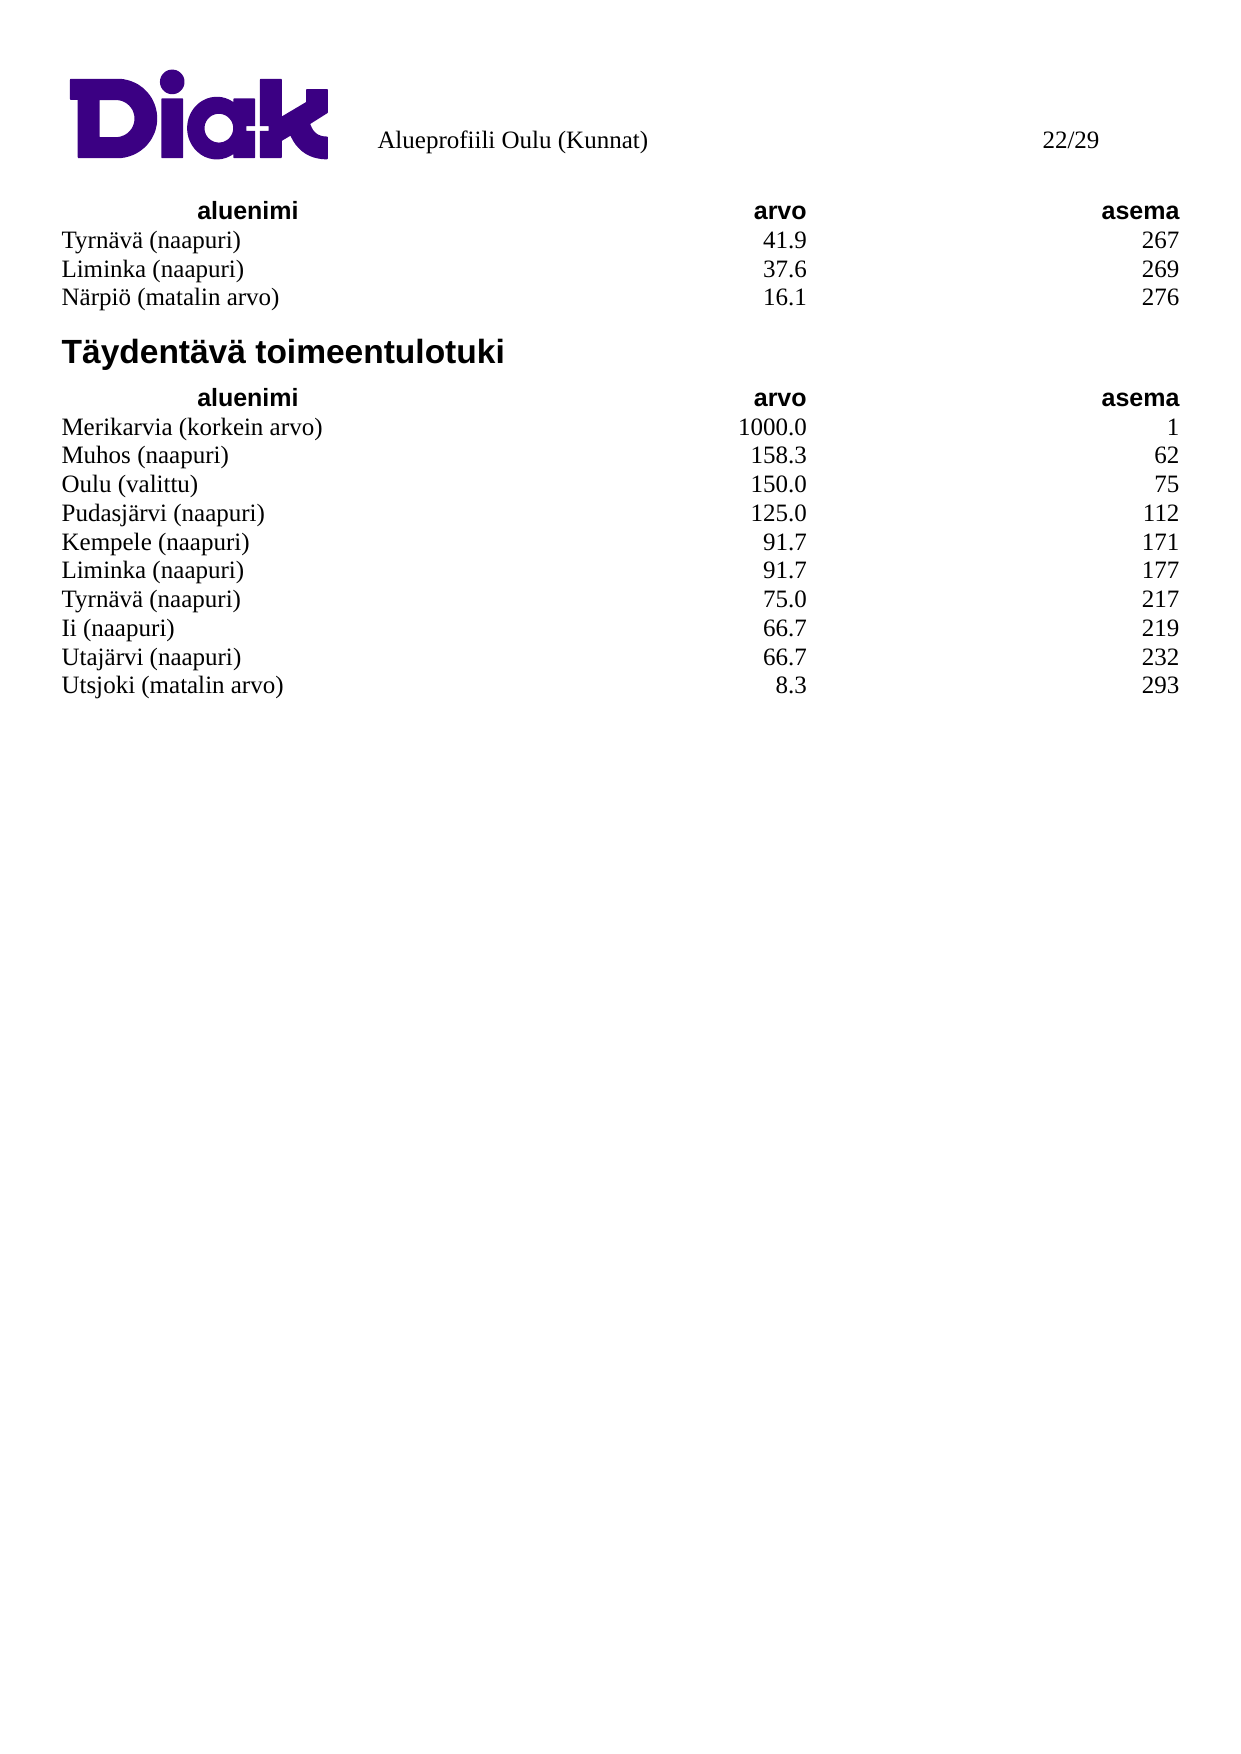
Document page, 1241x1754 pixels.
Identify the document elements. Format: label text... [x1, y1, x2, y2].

table_header aluenimi [61, 196, 434, 225]
table_cell Kempele (naapuri) [61, 527, 434, 556]
table_cell Tyrnävä (naapuri) [61, 584, 434, 613]
table_cell Liminka (naapuri) [61, 254, 434, 282]
table_cell Närpiö (matalin arvo) [61, 283, 434, 311]
table_cell Utajärvi (naapuri) [61, 642, 434, 671]
table_cell Merikarvia (korkein arvo) [61, 412, 434, 441]
table_cell 125.0 [434, 498, 806, 527]
table_cell 276 [806, 283, 1179, 311]
table_cell 91.7 [434, 556, 806, 584]
table_cell 267 [806, 225, 1179, 254]
table_header arvo [434, 196, 806, 225]
subtitle Täydentävä toimeentulotuki [61, 332, 1179, 371]
table_cell Pudasjärvi (naapuri) [61, 498, 434, 527]
table_cell 269 [806, 254, 1179, 282]
table_cell 8.3 [434, 671, 806, 699]
table_cell 1000.0 [434, 412, 806, 441]
table_cell 41.9 [434, 225, 806, 254]
table_header arvo [434, 383, 806, 412]
table_cell 171 [806, 527, 1179, 556]
table_cell 293 [806, 671, 1179, 699]
table_cell Tyrnävä (naapuri) [61, 225, 434, 254]
table_cell 75 [806, 469, 1179, 498]
table_cell 232 [806, 642, 1179, 671]
table_cell Utsjoki (matalin arvo) [61, 671, 434, 699]
table_cell Liminka (naapuri) [61, 556, 434, 584]
table_cell 91.7 [434, 527, 806, 556]
table_cell Ii (naapuri) [61, 613, 434, 642]
table_cell 37.6 [434, 254, 806, 282]
table_cell Muhos (naapuri) [61, 441, 434, 469]
table_cell 150.0 [434, 469, 806, 498]
table_cell 219 [806, 613, 1179, 642]
table_cell 1 [806, 412, 1179, 441]
table_header asema [806, 383, 1179, 412]
table_cell 177 [806, 556, 1179, 584]
table_cell Oulu (valittu) [61, 469, 434, 498]
table_header aluenimi [61, 383, 434, 412]
table_cell 16.1 [434, 283, 806, 311]
table_cell 66.7 [434, 613, 806, 642]
table_cell 158.3 [434, 441, 806, 469]
table_cell 75.0 [434, 584, 806, 613]
table_cell 112 [806, 498, 1179, 527]
table_cell 66.7 [434, 642, 806, 671]
table_header asema [806, 196, 1179, 225]
table_cell 217 [806, 584, 1179, 613]
table_cell 62 [806, 441, 1179, 469]
